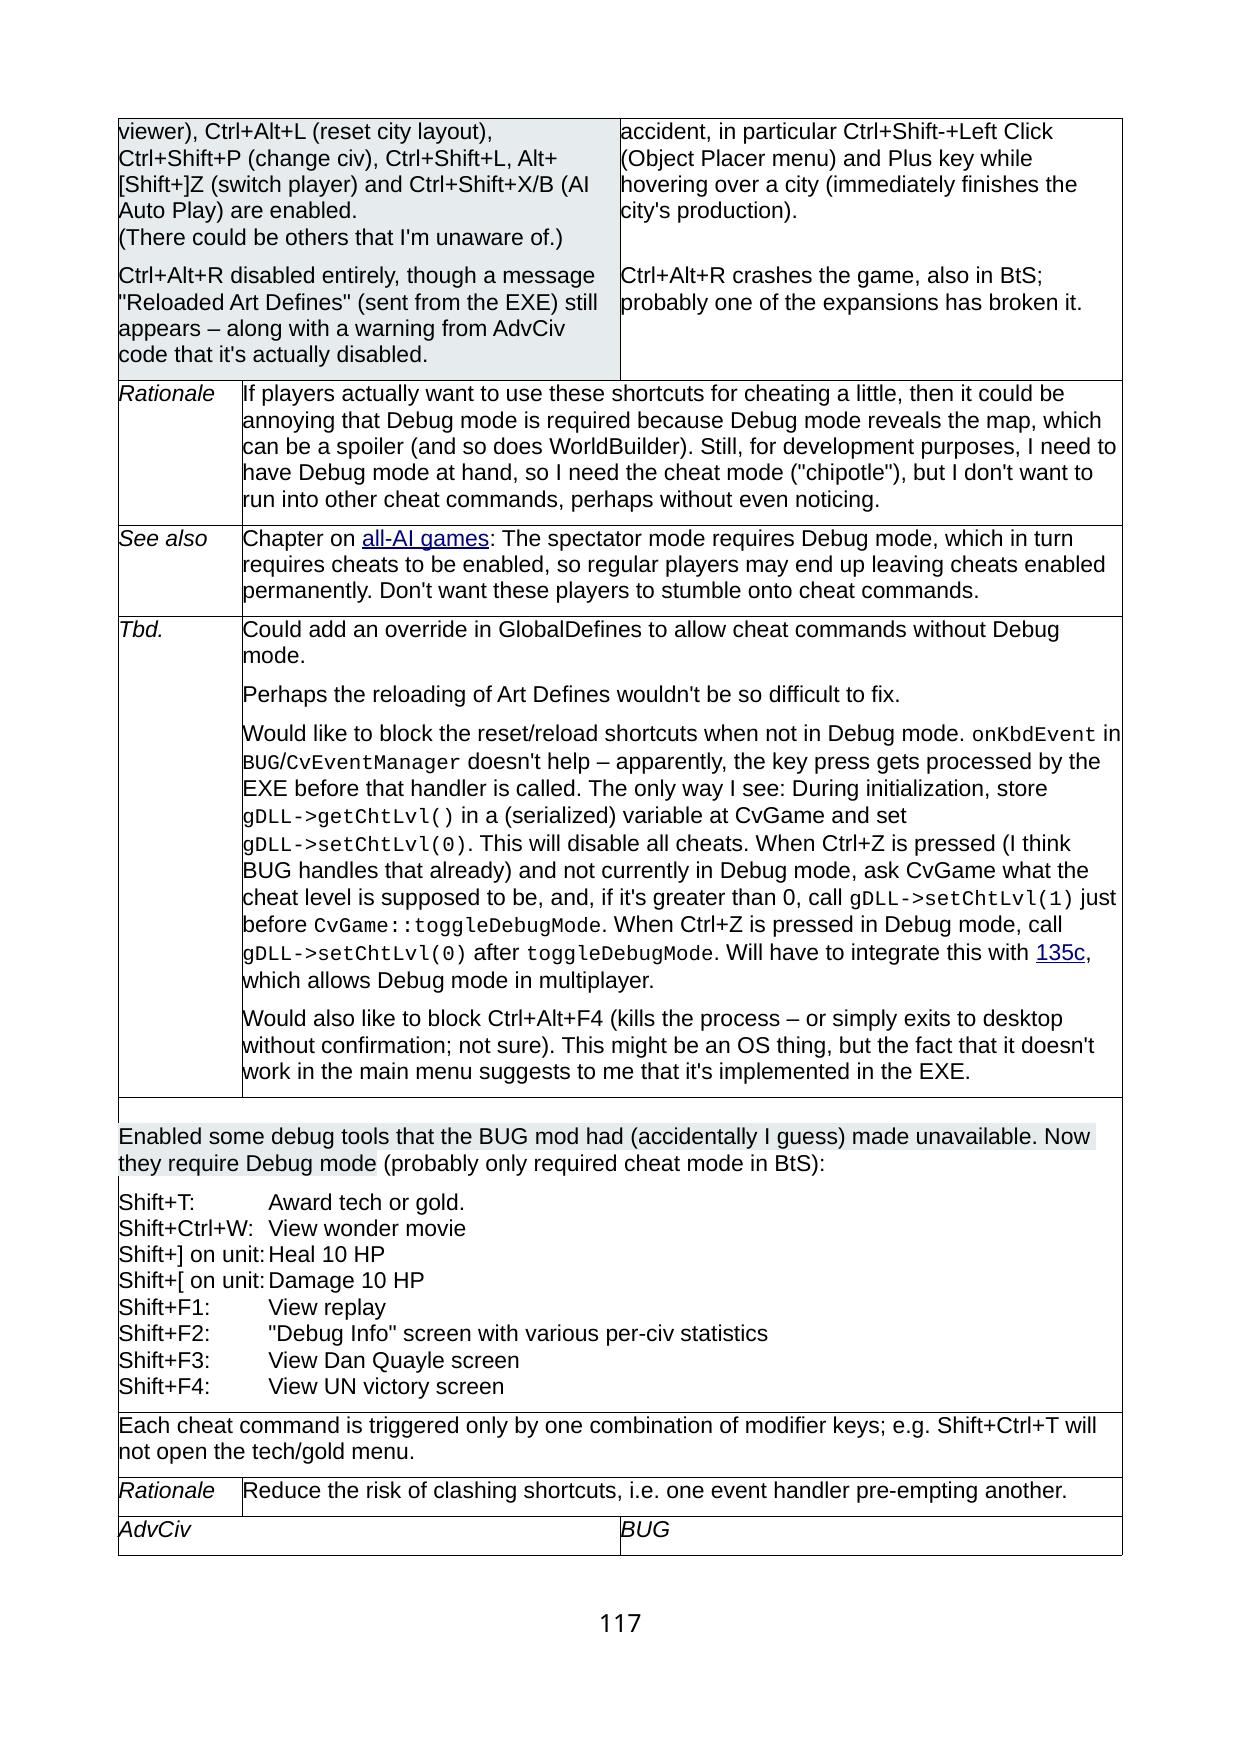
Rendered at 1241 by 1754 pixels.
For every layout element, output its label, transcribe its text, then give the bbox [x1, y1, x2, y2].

table_cell See also [119, 526, 242, 616]
table_cell Enabled some debug tools that the BUG mod had (accidentally I guess) made unavailable. Now they require Debug mode (probably only required cheat mode in BtS): Shift+T: Award tech or gold. Shift+Ctrl+W: View wonder movie Shift+] on unit: Heal 10 HP Shift+[ on unit: Damage 10 HP Shift+F1: View replay Shift+F2: "Debug Info" screen with various per-civ statistics Shift+F3: View Dan Quayle screen Shift+F4: View UN victory screen [119, 1098, 1122, 1412]
table_cell Could add an override in GlobalDefines to allow cheat commands without Debug mode. Perhaps the reloading of Art Defines wouldn't be so difficult to fix. Would like to block the reset/reload shortcuts when not in Debug mode. onKbdEvent in BUG/CvEventManager doesn't help – apparently, the key press gets processed by the EXE before that handler is called. The only way I see: During initialization, store gDLL->getChtLvl() in a (serialized) variable at CvGame and set gDLL->setChtLvl(0). This will disable all cheats. When Ctrl+Z is pressed (I think BUG handles that already) and not currently in Debug mode, ask CvGame what the cheat level is supposed to be, and, if it's greater than 0, call gDLL->setChtLvl(1) just before CvGame::toggleDebugMode. When Ctrl+Z is pressed in Debug mode, call gDLL->setChtLvl(0) after toggleDebugMode. Will have to integrate this with 135c, which allows Debug mode in multiplayer. Would also like to block Ctrl+Alt+F4 (kills the process – or simply exits to desktop without confirmation; not sure). This might be an OS thing, but the fact that it doesn't work in the main menu suggests to me that it's implemented in the EXE. [243, 617, 1122, 1097]
table_cell BUG [621, 1517, 1122, 1554]
table_cell AdvCiv [119, 1517, 620, 1554]
table_cell Reduce the risk of clashing shortcuts, i.e. one event handler pre-empting another. [243, 1478, 1122, 1516]
table_cell Rationale [119, 381, 242, 524]
table_cell Chapter on all-AI games: The spectator mode requires Debug mode, which in turn requires cheats to be enabled, so regular players may end up leaving cheats enabled permanently. Don't want these players to stumble onto cheat commands. [243, 526, 1122, 616]
table_cell accident, in particular Ctrl+Shift-+Left Click (Object Placer menu) and Plus key while hovering over a city (immediately finishes the city's production). Ctrl+Alt+R crashes the game, also in BtS; probably one of the expansions has broken it. [621, 119, 1122, 380]
table_cell Rationale [119, 1478, 242, 1516]
table_cell If players actually want to use these shortcuts for cheating a little, then it could be annoying that Debug mode is required because Debug mode reveals the map, which can be a spoiler (and so does WorldBuilder). Still, for development purposes, I need to have Debug mode at hand, so I need the cheat mode ("chipotle"), but I don't want to run into other cheat commands, perhaps without even noticing. [243, 381, 1122, 524]
table_cell Tbd. [119, 617, 242, 1097]
table_cell viewer), Ctrl+Alt+L (reset city layout), Ctrl+Shift+P (change civ), Ctrl+Shift+L, Alt+[Shift+]Z (switch player) and Ctrl+Shift+X/B (AI Auto Play) are enabled. (There could be others that I'm unaware of.) Ctrl+Alt+R disabled entirely, though a message "Reloaded Art Defines" (sent from the EXE) still appears – along with a warning from AdvCiv code that it's actually disabled. [119, 119, 620, 380]
table_cell Each cheat command is triggered only by one combination of modifier keys; e.g. Shift+Ctrl+T will not open the tech/gold menu. [119, 1413, 1122, 1477]
